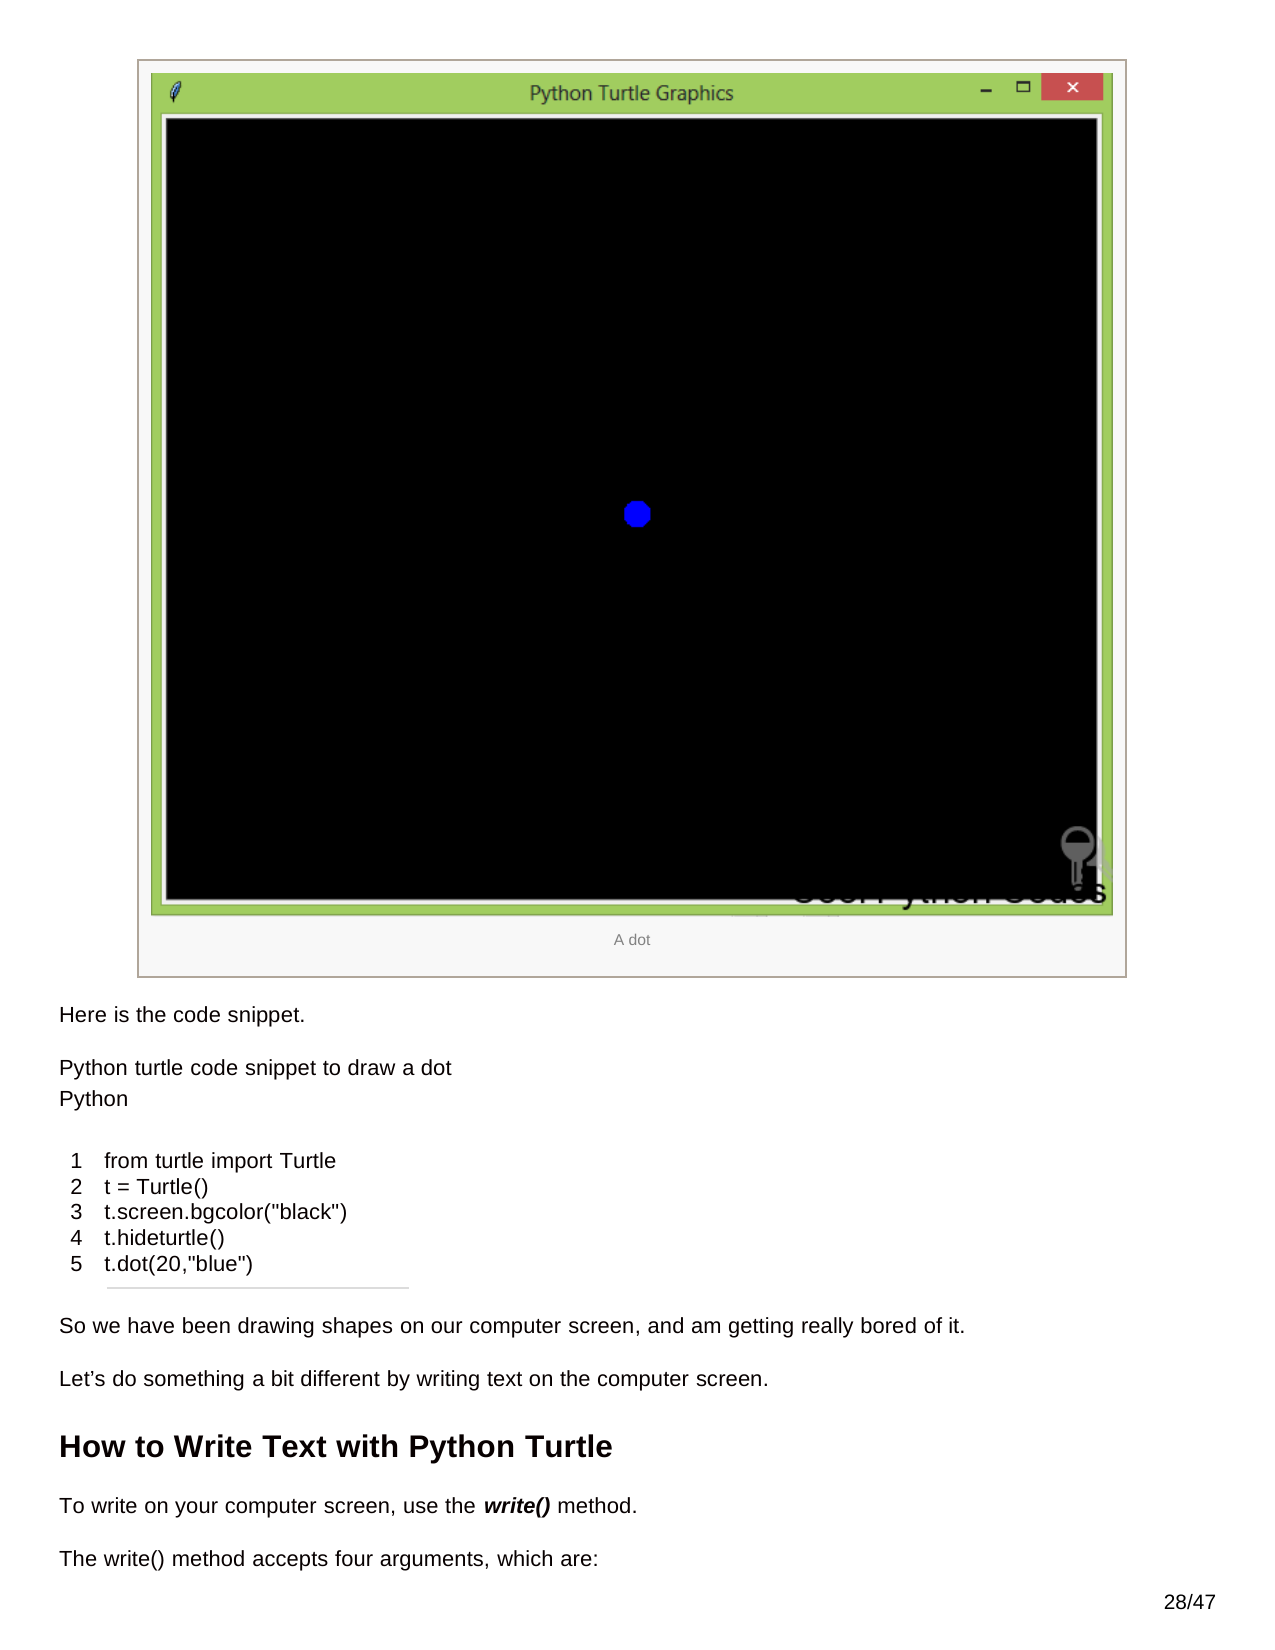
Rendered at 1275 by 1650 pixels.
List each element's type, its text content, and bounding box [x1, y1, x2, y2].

text 2 t = Turtle() [70, 1174, 1229, 1199]
picture [151, 73, 1113, 917]
text So we have been drawing shapes on our computer screen, and am getting really bored of it. Let’s do something a bit different by writing text on the computer screen. [59, 1313, 976, 1391]
text To write on your computer screen, use the write() method. The write() method accepts four arguments, which are: [59, 1493, 643, 1571]
text Python turtle code snippet to draw a dot [59, 1055, 1229, 1080]
text How to Write Text with Python Turtle [59, 1428, 1229, 1464]
text 4 t.hideturtle() [70, 1225, 1229, 1250]
text 3 t.screen.bgcolor("black") [70, 1199, 1229, 1224]
text 1 from turtle import Turtle [70, 1148, 1229, 1173]
text 5 t.dot(20,"blue") [70, 1251, 1229, 1275]
text Here is the code snippet. [59, 1002, 1229, 1027]
text Python [59, 1086, 1229, 1110]
